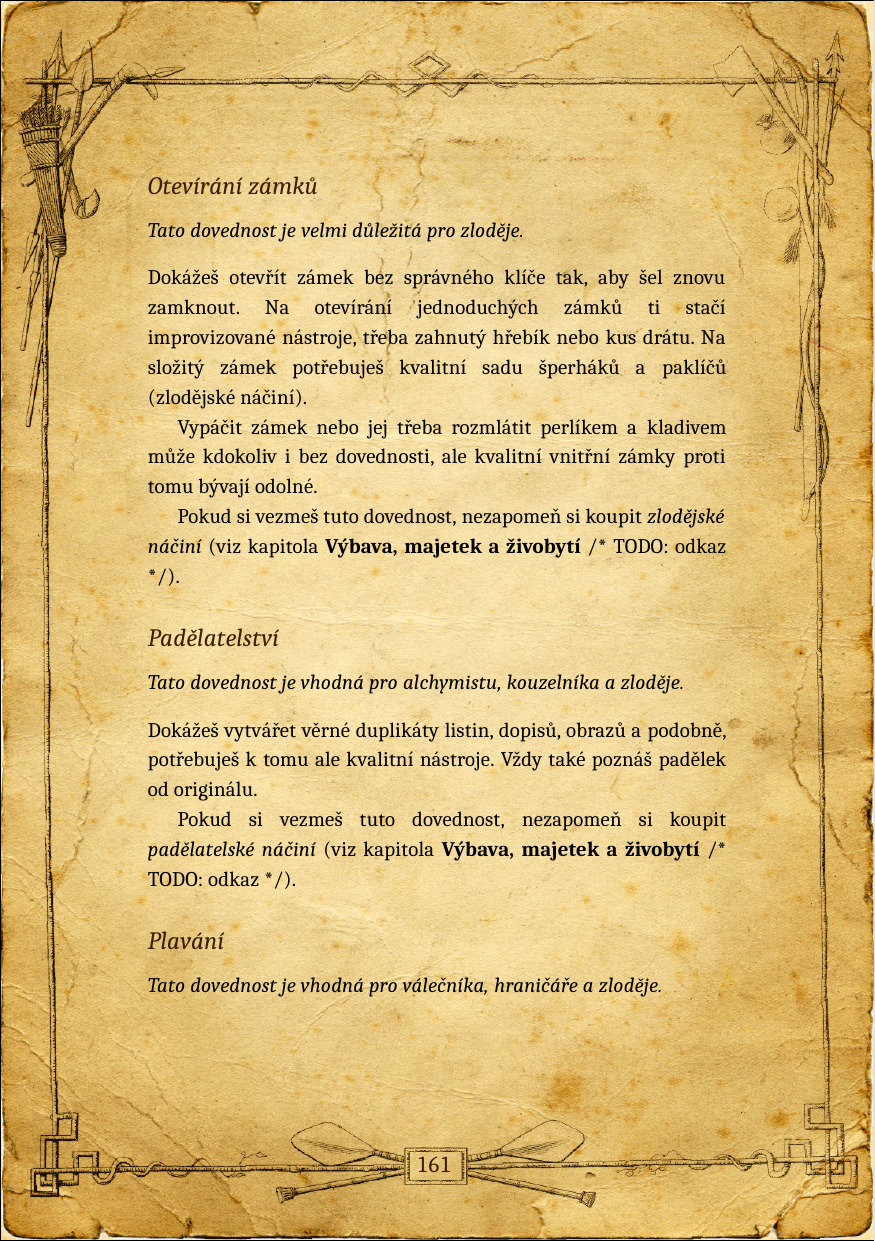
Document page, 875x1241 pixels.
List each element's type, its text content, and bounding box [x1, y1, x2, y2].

subtitle Padělatelství [148, 624, 726, 653]
picture [1, 1, 874, 1240]
text Tato dovednost je vhodná pro válečníka, hraničáře a⁠ zloděje. [148, 973, 726, 997]
text Tato dovednost je vhodná pro alchymistu, kouzelníka a⁠ zloděje. [148, 671, 726, 694]
subtitle Plavání [148, 927, 726, 956]
text Tato dovednost je velmi důležitá pro zloděje. [148, 218, 726, 242]
text Dokážeš otevřít zámek bez správného klíče tak, aby šel znovu zamknout. Na otevírání jednoduchých zámků ti stačí improvizované nástroje, třeba zahnutý hřebík nebo kus drátu. Na složitý zámek potřebuješ kvalitní sadu šperháků a⁠ paklíčů (zlodějské náčiní). Vypáčit zámek nebo jej třeba rozmlátit perlíkem a⁠ kladivem může kdokoliv i⁠ bez dovednosti, ale kvalitní vnitřní zámky proti tomu bývají odolné. Pokud si vezmeš tuto dovednost, nezapomeň si koupit zlodějské náčiní (viz kapitola Výbava, majetek a⁠ živobytí /* TODO: odkaz */). [148, 266, 726, 589]
subtitle Otevírání zámků [148, 172, 726, 201]
text Dokážeš vytvářet věrné duplikáty listin, dopisů, obrazů a⁠ podobně, potřebuješ k⁠ tomu ale kvalitní nástroje. Vždy také poznáš padělek od originálu. Pokud si vezmeš tuto dovednost, nezapomeň si koupit padělatelské náčiní (viz kapitola Výbava, majetek a⁠ živobytí /* TODO: odkaz */). [148, 718, 726, 892]
